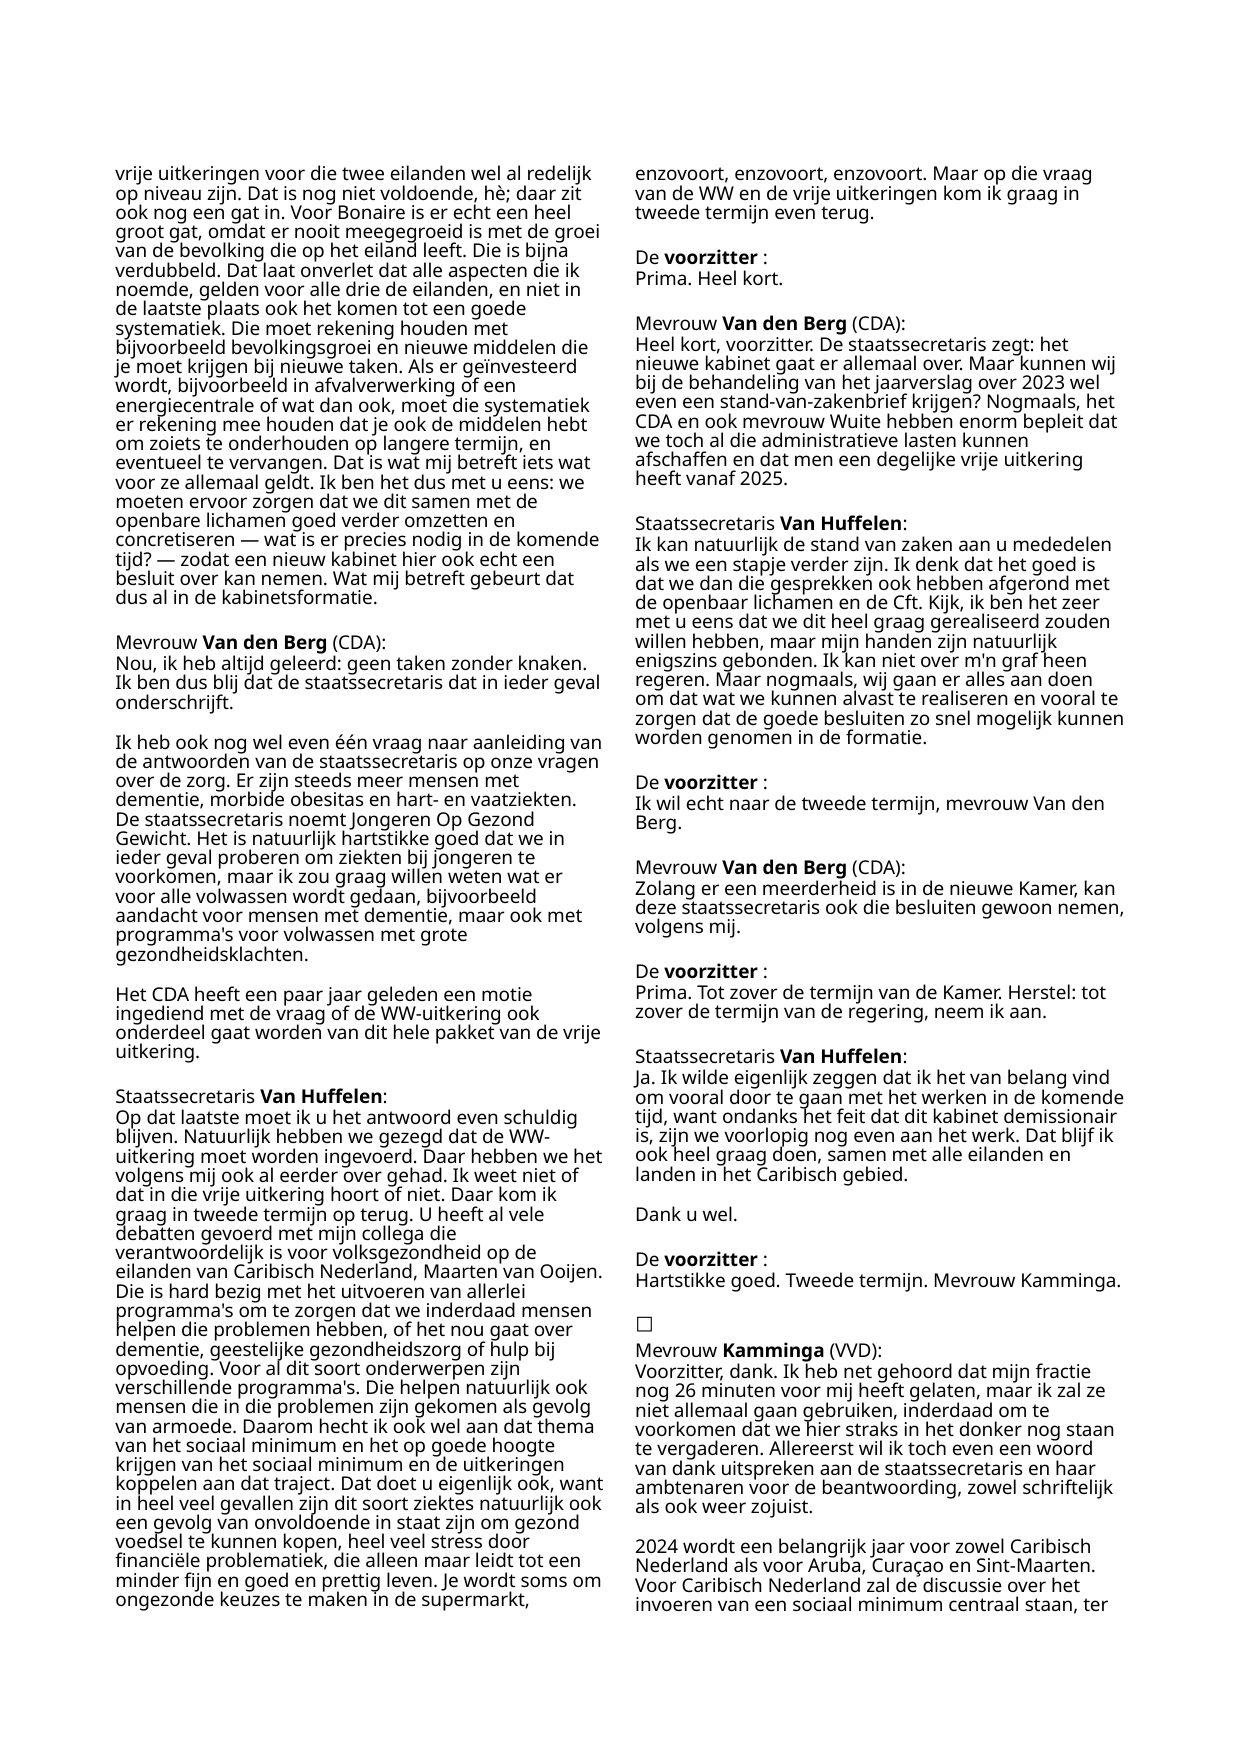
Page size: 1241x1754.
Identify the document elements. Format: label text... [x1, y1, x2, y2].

text De voorzitter : [635, 958, 1125, 984]
text Op dat laatste moet ik u het antwoord even schuldig blijven. Natuurlijk hebben we gezegd dat de WW-uitkering moet worden ingevoerd. Daar hebben we het volgens mij ook al eerder over gehad. Ik weet niet of dat in die vrije uitkering hoort of niet. Daar kom ik graag in tweede termijn op terug. U heeft al vele debatten gevoerd met mijn collega die verantwoordelijk is voor volksgezondheid op de eilanden van Caribisch Nederland, Maarten van Ooijen. Die is hard bezig met het uitvoeren van allerlei programma's om te zorgen dat we inderdaad mensen helpen die problemen hebben, of het nou gaat over dementie, geestelijke gezondheidszorg of hulp bij opvoeding. Voor al dit soort onderwerpen zijn verschillende programma's. Die helpen natuurlijk ook mensen die in die problemen zijn gekomen als gevolg van armoede. Daarom hecht ik ook wel aan dat thema van het sociaal minimum en het op goede hoogte krijgen van het sociaal minimum en de uitkeringen koppelen aan dat traject. Dat doet u eigenlijk ook, want in heel veel gevallen zijn dit soort ziektes natuurlijk ook een gevolg van onvoldoende in staat zijn om gezond voedsel te kunnen kopen, heel veel stress door financiële problematiek, die alleen maar leidt tot een minder fijn en goed en prettig leven. Je wordt soms om ongezonde keuzes te maken in de supermarkt, [115, 1109, 605, 1610]
text Zolang er een meerderheid is in de nieuwe Kamer, kan deze staatssecretaris ook die besluiten gewoon nemen, volgens mij. [635, 880, 1125, 938]
text Ik kan natuurlijk de stand van zaken aan u mededelen als we een stapje verder zijn. Ik denk dat het goed is dat we dan die gesprekken ook hebben afgerond met de openbaar lichamen en de Cft. Kijk, ik ben het zeer met u eens dat we dit heel graag gerealiseerd zouden willen hebben, maar mijn handen zijn natuurlijk enigszins gebonden. Ik kan niet over m'n graf heen regeren. Maar nogmaals, wij gaan er alles aan doen om dat wat we kunnen alvast te realiseren en vooral te zorgen dat de goede besluiten zo snel mogelijk kunnen worden genomen in de formatie. [635, 536, 1125, 748]
text Mevrouw Van den Berg (CDA): [635, 854, 1125, 880]
text Staatssecretaris Van Huffelen: [635, 1044, 1125, 1069]
text Mevrouw Kamminga (VVD): [635, 1337, 1125, 1363]
text Staatssecretaris Van Huffelen: [115, 1083, 605, 1109]
text Staatssecretaris Van Huffelen: [635, 511, 1125, 536]
text Het CDA heeft een paar jaar geleden een motie ingediend met de vraag of de WW-uitkering ook onderdeel gaat worden van dit hele pakket van de vrije uitkering. [115, 986, 605, 1063]
text Ik heb ook nog wel even één vraag naar aanleiding van de antwoorden van de staatssecretaris op onze vragen over de zorg. Er zijn steeds meer mensen met dementie, morbide obesitas en hart- en vaatziekten. De staatssecretaris noemt Jongeren Op Gezond Gewicht. Het is natuurlijk hartstikke goed dat we in ieder geval proberen om ziekten bij jongeren te voorkomen, maar ik zou graag willen weten wat er voor alle volwassen wordt gedaan, bijvoorbeeld aandacht voor mensen met dementie, maar ook met programma's voor volwassen met grote gezondheidsklachten. [115, 734, 605, 965]
text Heel kort, voorzitter. De staatssecretaris zegt: het nieuwe kabinet gaat er allemaal over. Maar kunnen wij bij de behandeling van het jaarverslag over 2023 wel even een stand-van-zakenbrief krijgen? Nogmaals, het CDA en ook mevrouw Wuite hebben enorm bepleit dat we toch al die administratieve lasten kunnen afschaffen en dat men een degelijke vrije uitkering heeft vanaf 2025. [635, 336, 1125, 490]
text 2024 wordt een belangrijk jaar voor zowel Caribisch Nederland als voor Aruba, Curaçao en Sint-Maarten. Voor Caribisch Nederland zal de discussie over het invoeren van een sociaal minimum centraal staan, ter [635, 1538, 1125, 1615]
text ⬜ [635, 1312, 1125, 1337]
text vrije uitkeringen voor die twee eilanden wel al redelijk op niveau zijn. Dat is nog niet voldoende, hè; daar zit ook nog een gat in. Voor Bonaire is er echt een heel groot gat, omdat er nooit meegegroeid is met de groei van de bevolking die op het eiland leeft. Die is bijna verdubbeld. Dat laat onverlet dat alle aspecten die ik noemde, gelden voor alle drie de eilanden, en niet in de laatste plaats ook het komen tot een goede systematiek. Die moet rekening houden met bijvoorbeeld bevolkingsgroei en nieuwe middelen die je moet krijgen bij nieuwe taken. Als er geïnvesteerd wordt, bijvoorbeeld in afvalverwerking of een energiecentrale of wat dan ook, moet die systematiek er rekening mee houden dat je ook de middelen hebt om zoiets te onderhouden op langere termijn, en eventueel te vervangen. Dat is wat mij betreft iets wat voor ze allemaal geldt. Ik ben het dus met u eens: we moeten ervoor zorgen dat we dit samen met de openbare lichamen goed verder omzetten en concretiseren — wat is er precies nodig in de komende tijd? — zodat een nieuw kabinet hier ook echt een besluit over kan nemen. Wat mij betreft gebeurt dat dus al in de kabinetsformatie. [115, 165, 605, 608]
text Prima. Heel kort. [635, 270, 1125, 289]
text Mevrouw Van den Berg (CDA): [115, 629, 605, 655]
text Ik wil echt naar de tweede termijn, mevrouw Van den Berg. [635, 795, 1125, 833]
text De voorzitter : [635, 244, 1125, 270]
text Hartstikke goed. Tweede termijn. Mevrouw Kamminga. [635, 1272, 1125, 1291]
text enzovoort, enzovoort, enzovoort. Maar op die vraag van de WW en de vrije uitkeringen kom ik graag in tweede termijn even terug. [635, 165, 1125, 223]
text Dank u wel. [635, 1206, 1125, 1225]
text Nou, ik heb altijd geleerd: geen taken zonder knaken. Ik ben dus blij dat de staatssecretaris dat in ieder geval onderschrijft. [115, 655, 605, 713]
text Prima. Tot zover de termijn van de Kamer. Herstel: tot zover de termijn van de regering, neem ik aan. [635, 984, 1125, 1023]
text Mevrouw Van den Berg (CDA): [635, 310, 1125, 336]
text Ja. Ik wilde eigenlijk zeggen dat ik het van belang vind om vooral door te gaan met het werken in de komende tijd, want ondanks het feit dat dit kabinet demissionair is, zijn we voorlopig nog even aan het werk. Dat blijf ik ook heel graag doen, samen met alle eilanden en landen in het Caribisch gebied. [635, 1069, 1125, 1185]
text Voorzitter, dank. Ik heb net gehoord dat mijn fractie nog 26 minuten voor mij heeft gelaten, maar ik zal ze niet allemaal gaan gebruiken, inderdaad om te voorkomen dat we hier straks in het donker nog staan te vergaderen. Allereerst wil ik toch even een woord van dank uitspreken aan de staatssecretaris en haar ambtenaren voor de beantwoording, zowel schriftelijk als ook weer zojuist. [635, 1363, 1125, 1517]
text De voorzitter : [635, 1246, 1125, 1272]
text De voorzitter : [635, 769, 1125, 795]
